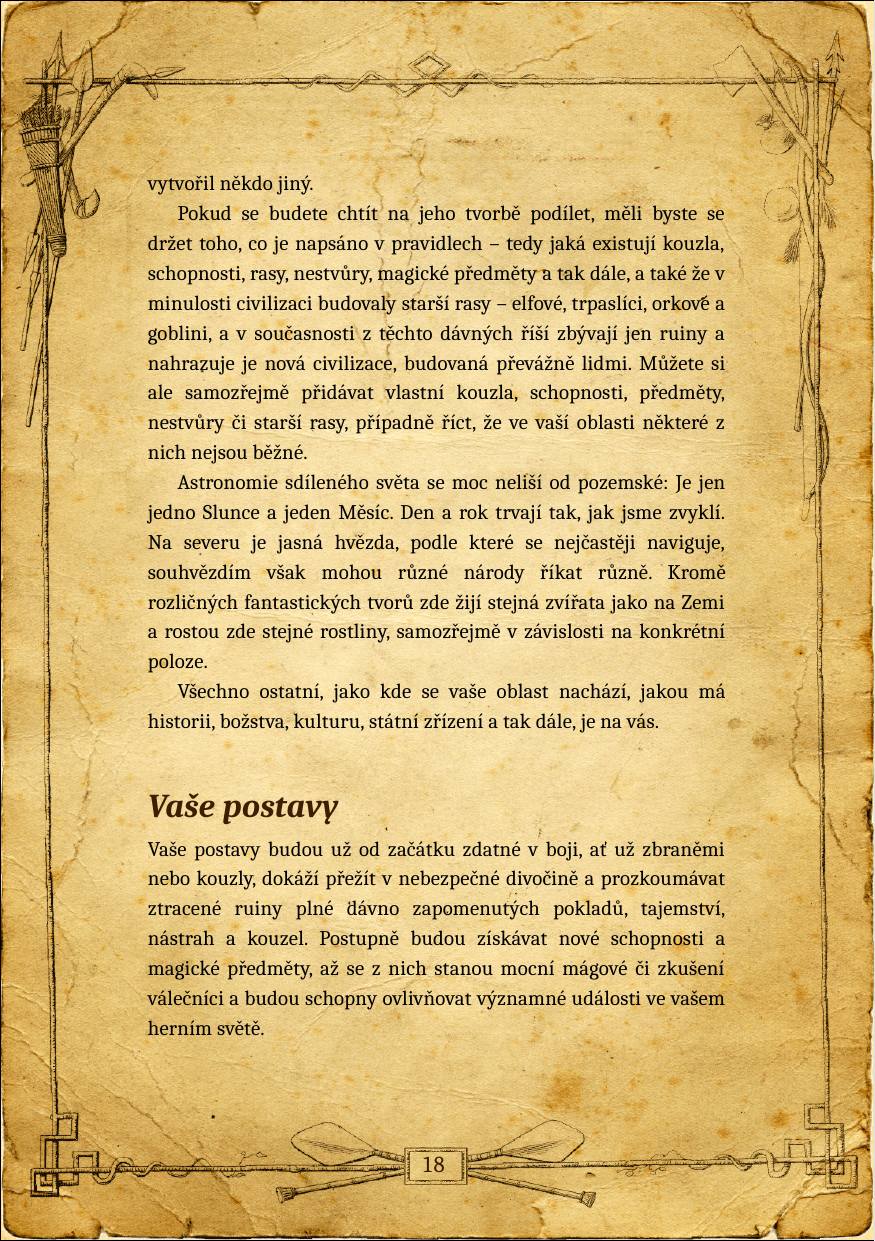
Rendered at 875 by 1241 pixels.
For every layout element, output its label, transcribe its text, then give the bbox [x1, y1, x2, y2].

picture [1, 1, 874, 1240]
text vytvořil někdo jiný. Pokud se budete chtít na jeho tvorbě podílet, měli byste se držet toho, co je napsáno v pravidlech – tedy jaká existují kouzla, schopnosti, rasy, nestvůry, magické předměty a tak dále, a také že v minulosti civilizaci budovaly starší rasy – elfové, trpaslíci, orkové a goblini, a v současnosti z těchto dávných říší zbývají jen ruiny a nahrazuje je nová civilizace, budovaná převážně lidmi. Můžete si ale samozřejmě přidávat vlastní kouzla, schopnosti, předměty, nestvůry či starší rasy, případně říct, že ve vaší oblasti některé z nich nejsou běžné. Astronomie sdíleného světa se moc neliší od pozemské: Je jen jedno Slunce a jeden Měsíc. Den a rok trvají tak, jak jsme zvyklí. Na severu je jasná hvězda, podle které se nejčastěji naviguje, souhvězdím však mohou různé národy říkat různě. Kromě rozličných fantastických tvorů zde žijí stejná zvířata jako na Zemi a rostou zde stejné rostliny, samozřejmě v závislosti na konkrétní poloze. Všechno ostatní, jako kde se vaše oblast nachází, jakou má historii, božstva, kulturu, státní zřízení a tak dále, je na vás. [148, 172, 726, 734]
text Vaše postavy budou už od začátku zdatné v boji, ať už zbraněmi nebo kouzly, dokáží přežít v nebezpečné divočině a prozkoumávat ztracené ruiny plné dávno zapomenutých pokladů, tajemství, nástrah a kouzel. Postupně budou získávat nové schopnosti a magické předměty, až se z nich stanou mocní mágové či zkušení válečníci a budou schopny ovlivňovat významné události ve vašem herním světě. [148, 837, 726, 1041]
subtitle Vaše postavy [148, 787, 726, 825]
